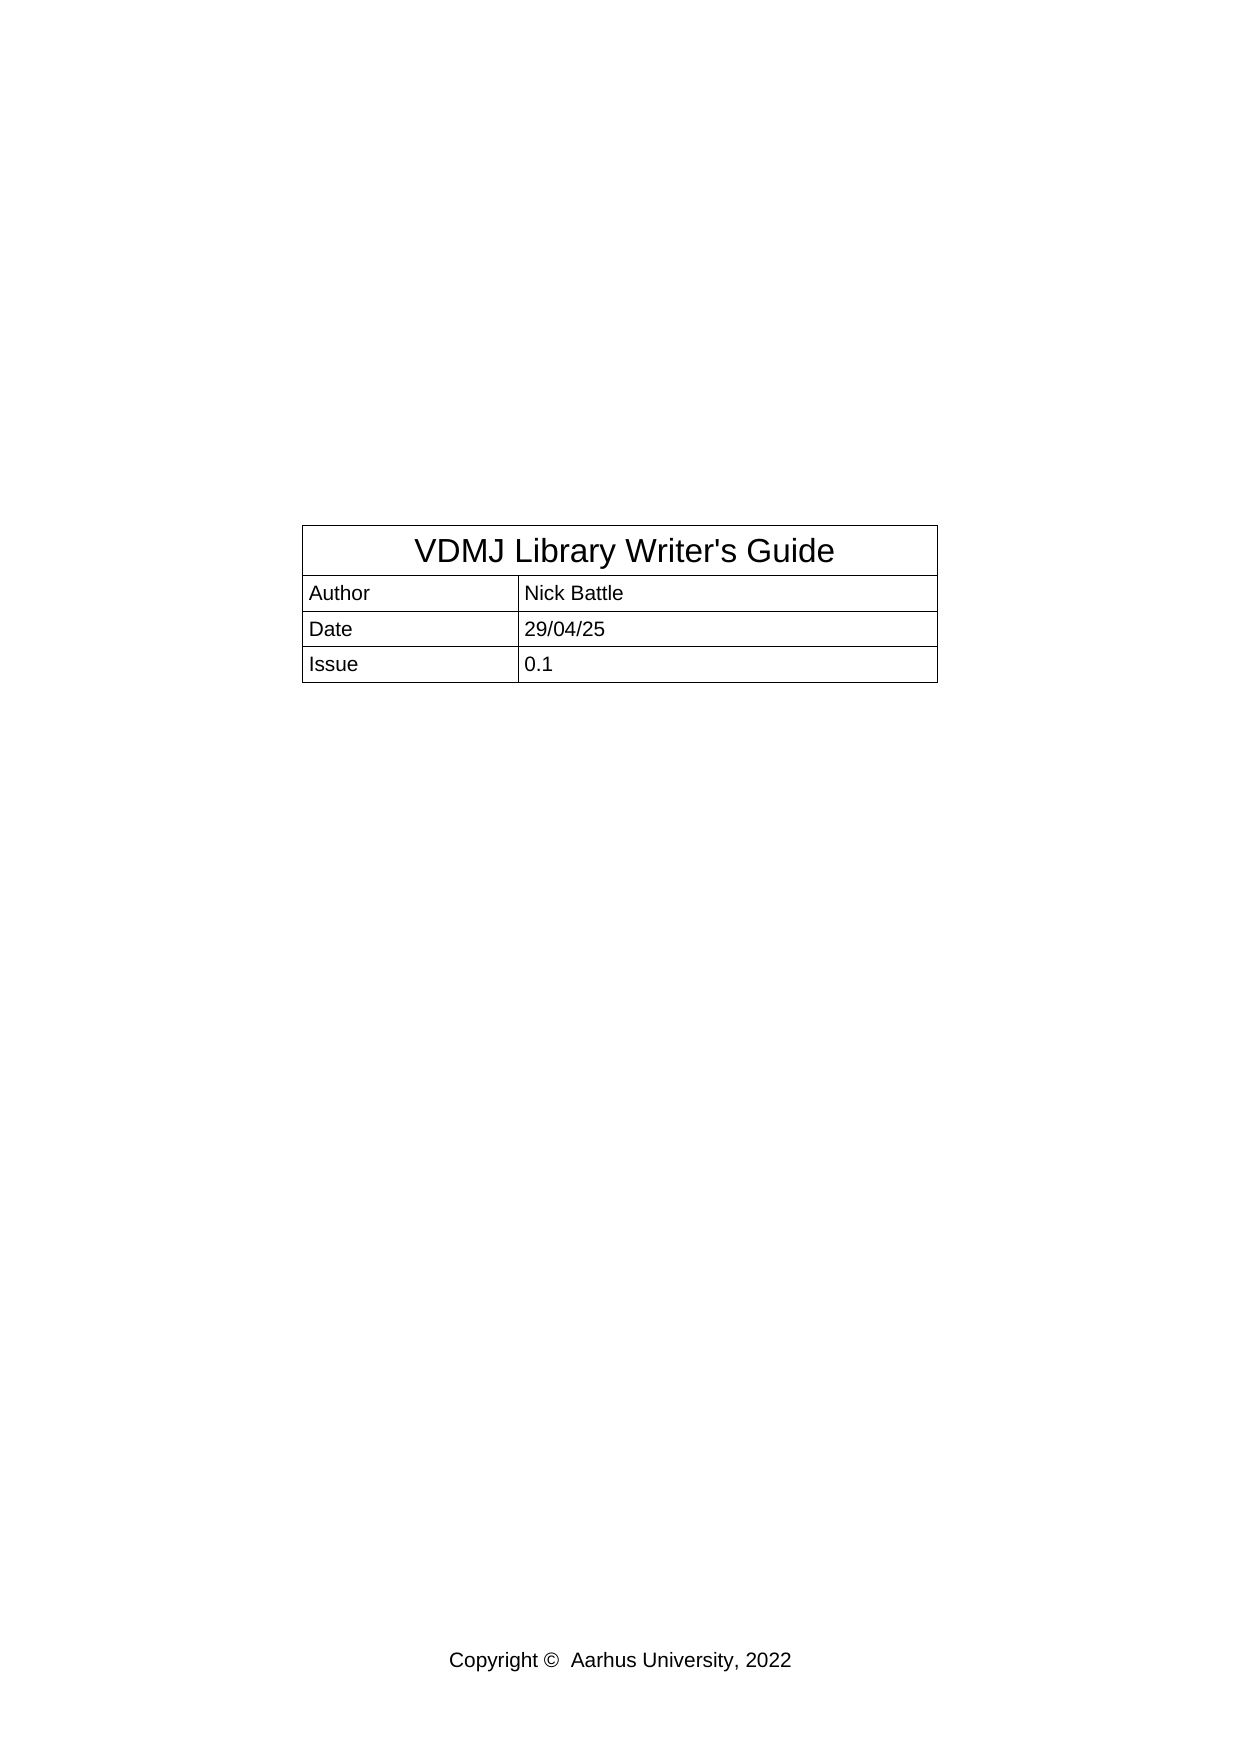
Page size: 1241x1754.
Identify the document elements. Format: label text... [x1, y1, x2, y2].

table_cell 29/04/25 [519, 612, 937, 646]
table_cell 0.1 [519, 647, 937, 682]
table_cell Date [303, 612, 518, 646]
table_cell Nick Battle [519, 576, 937, 611]
table_cell Author [303, 576, 518, 611]
table_header VDMJ Library Writer's Guide [303, 526, 937, 575]
table_cell Issue [303, 647, 518, 682]
